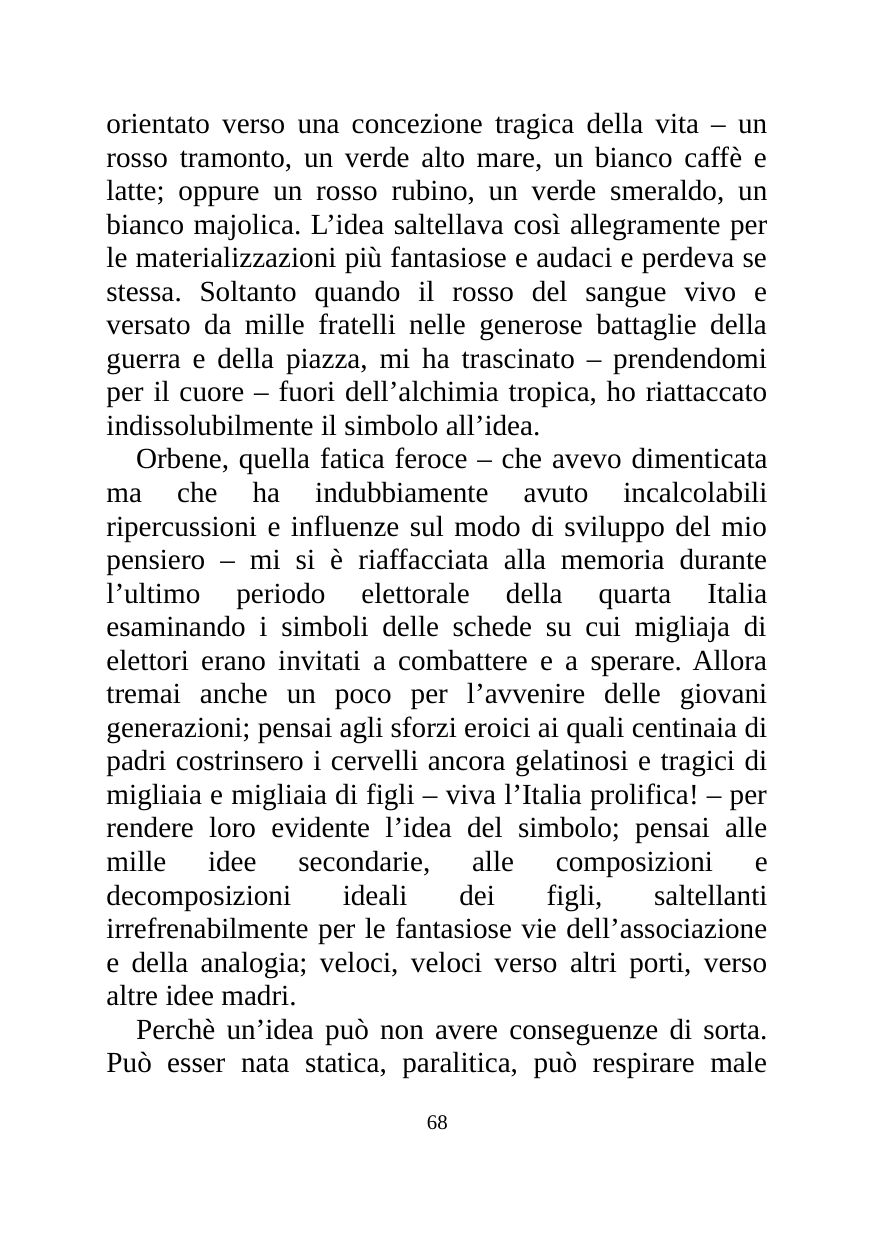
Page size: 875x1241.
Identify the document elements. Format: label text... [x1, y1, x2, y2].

text Perchè un’idea può non avere conseguenze di sorta. Può esser nata statica, paralitica, può respirare male [106, 1012, 768, 1079]
text Orbene, quella fatica feroce – che avevo dimenticata ma che ha indubbiamente avuto incalcolabili ripercussioni e influenze sul modo di sviluppo del mio pensiero – mi si è riaffacciata alla memoria durante l’ultimo periodo elettorale della quarta Italia esaminando i simboli delle schede su cui migliaja di elettori erano invitati a combattere e a sperare. Allora tremai anche un poco per l’avvenire delle giovani generazioni; pensai agli sforzi eroici ai quali centinaia di padri costrinsero i cervelli ancora gelatinosi e tragici di migliaia e migliaia di figli – viva l’Italia prolifica! – per rendere loro evidente l’idea del simbolo; pensai alle mille idee secondarie, alle composizioni e decomposizioni ideali dei figli, saltellanti irrefrenabilmente per le fantasiose vie dell’associazione e della analogia; veloci, veloci verso altri porti, verso altre idee madri. [106, 442, 768, 1012]
text orientato verso una concezione tragica della vita – un rosso tramonto, un verde alto mare, un bianco caffè e latte; oppure un rosso rubino, un verde smeraldo, un bianco majolica. L’idea saltellava così allegramente per le materializzazioni più fantasiose e audaci e perdeva se stessa. Soltanto quando il rosso del sangue vivo e versato da mille fratelli nelle generose battaglie della guerra e della piazza, mi ha trascinato – prendendomi per il cuore – fuori dell’alchimia tropica, ho riattaccato indissolubilmente il simbolo all’idea. [106, 106, 768, 442]
